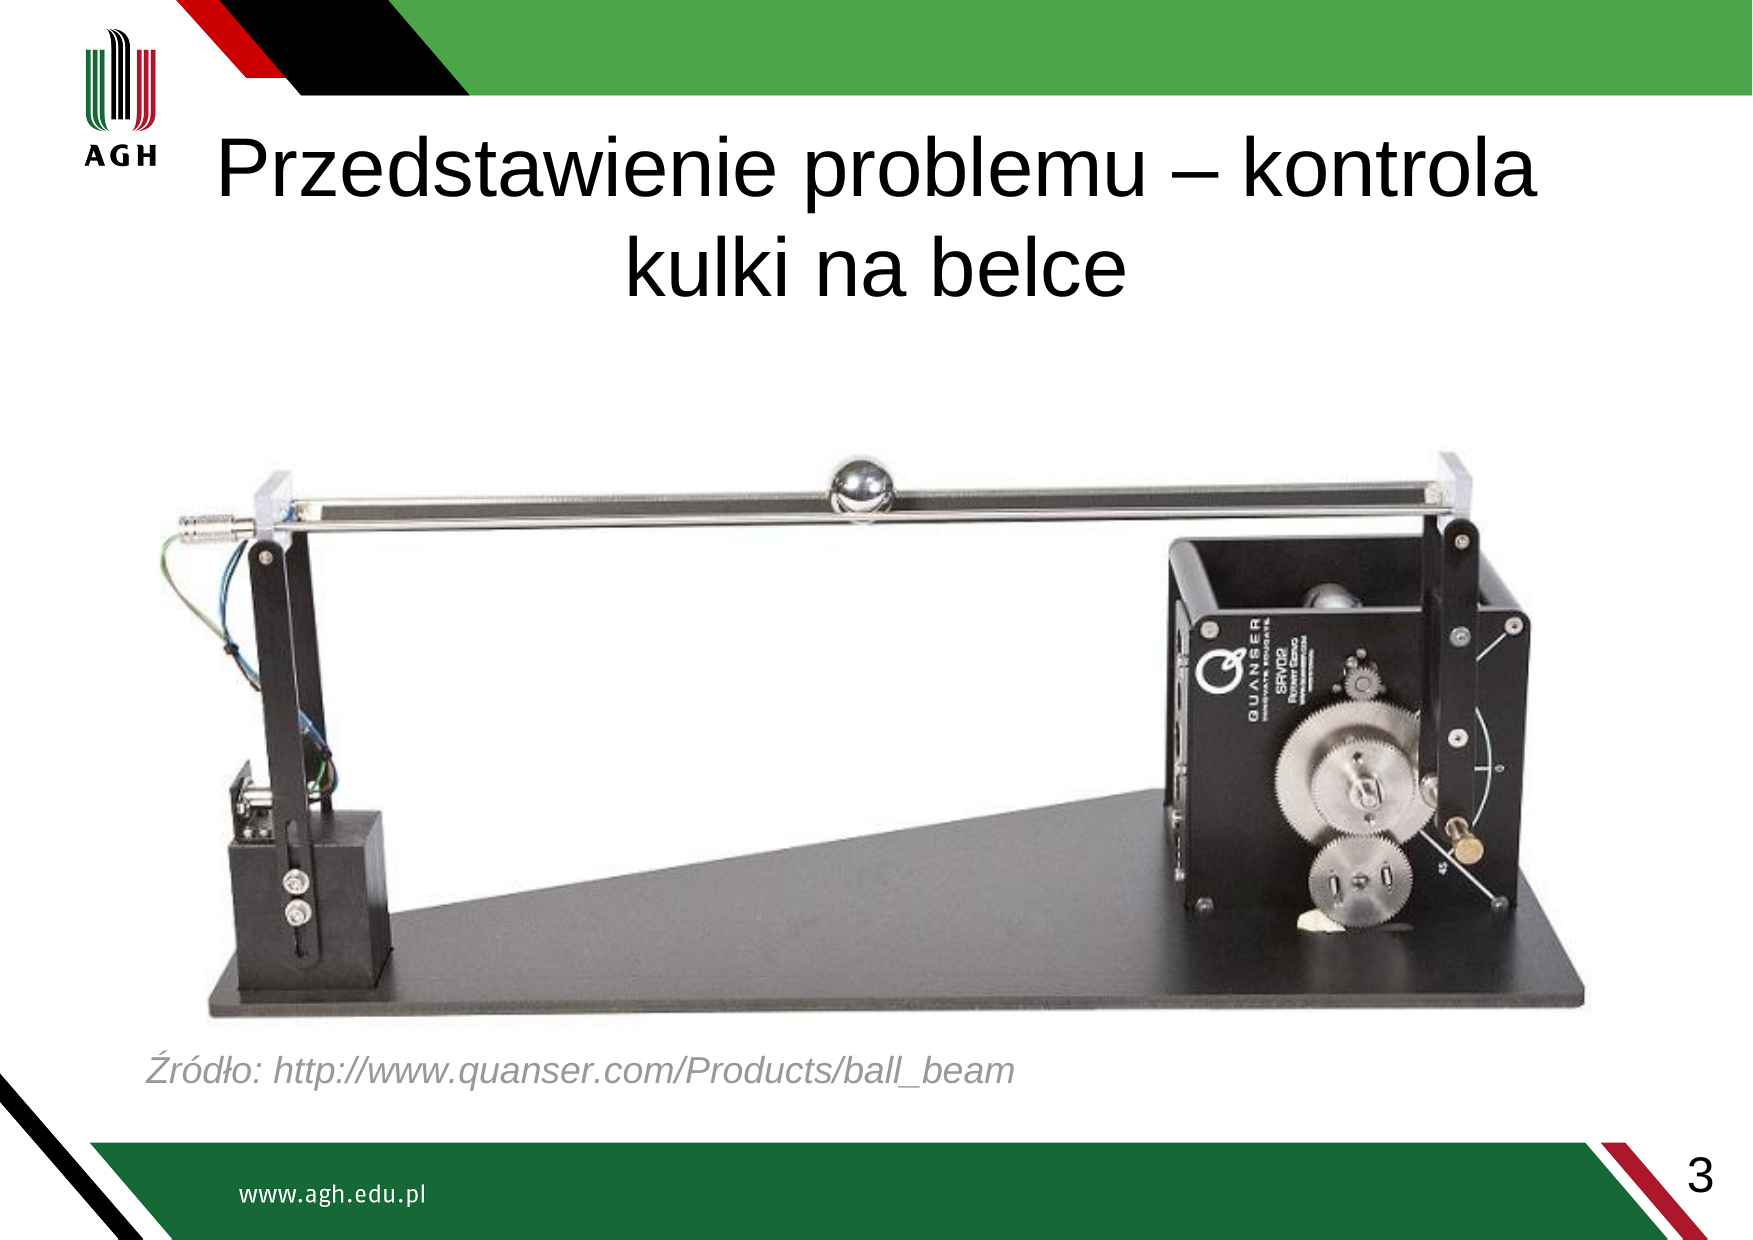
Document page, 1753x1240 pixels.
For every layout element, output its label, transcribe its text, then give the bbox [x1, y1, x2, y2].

text_box Źródło: http://www.quanser.com/Products/ball_beam [131, 1038, 1028, 1099]
title Przedstawienie problemu – kontrola kulki na belce [131, 105, 1622, 323]
picture [0, 0, 1753, 1240]
